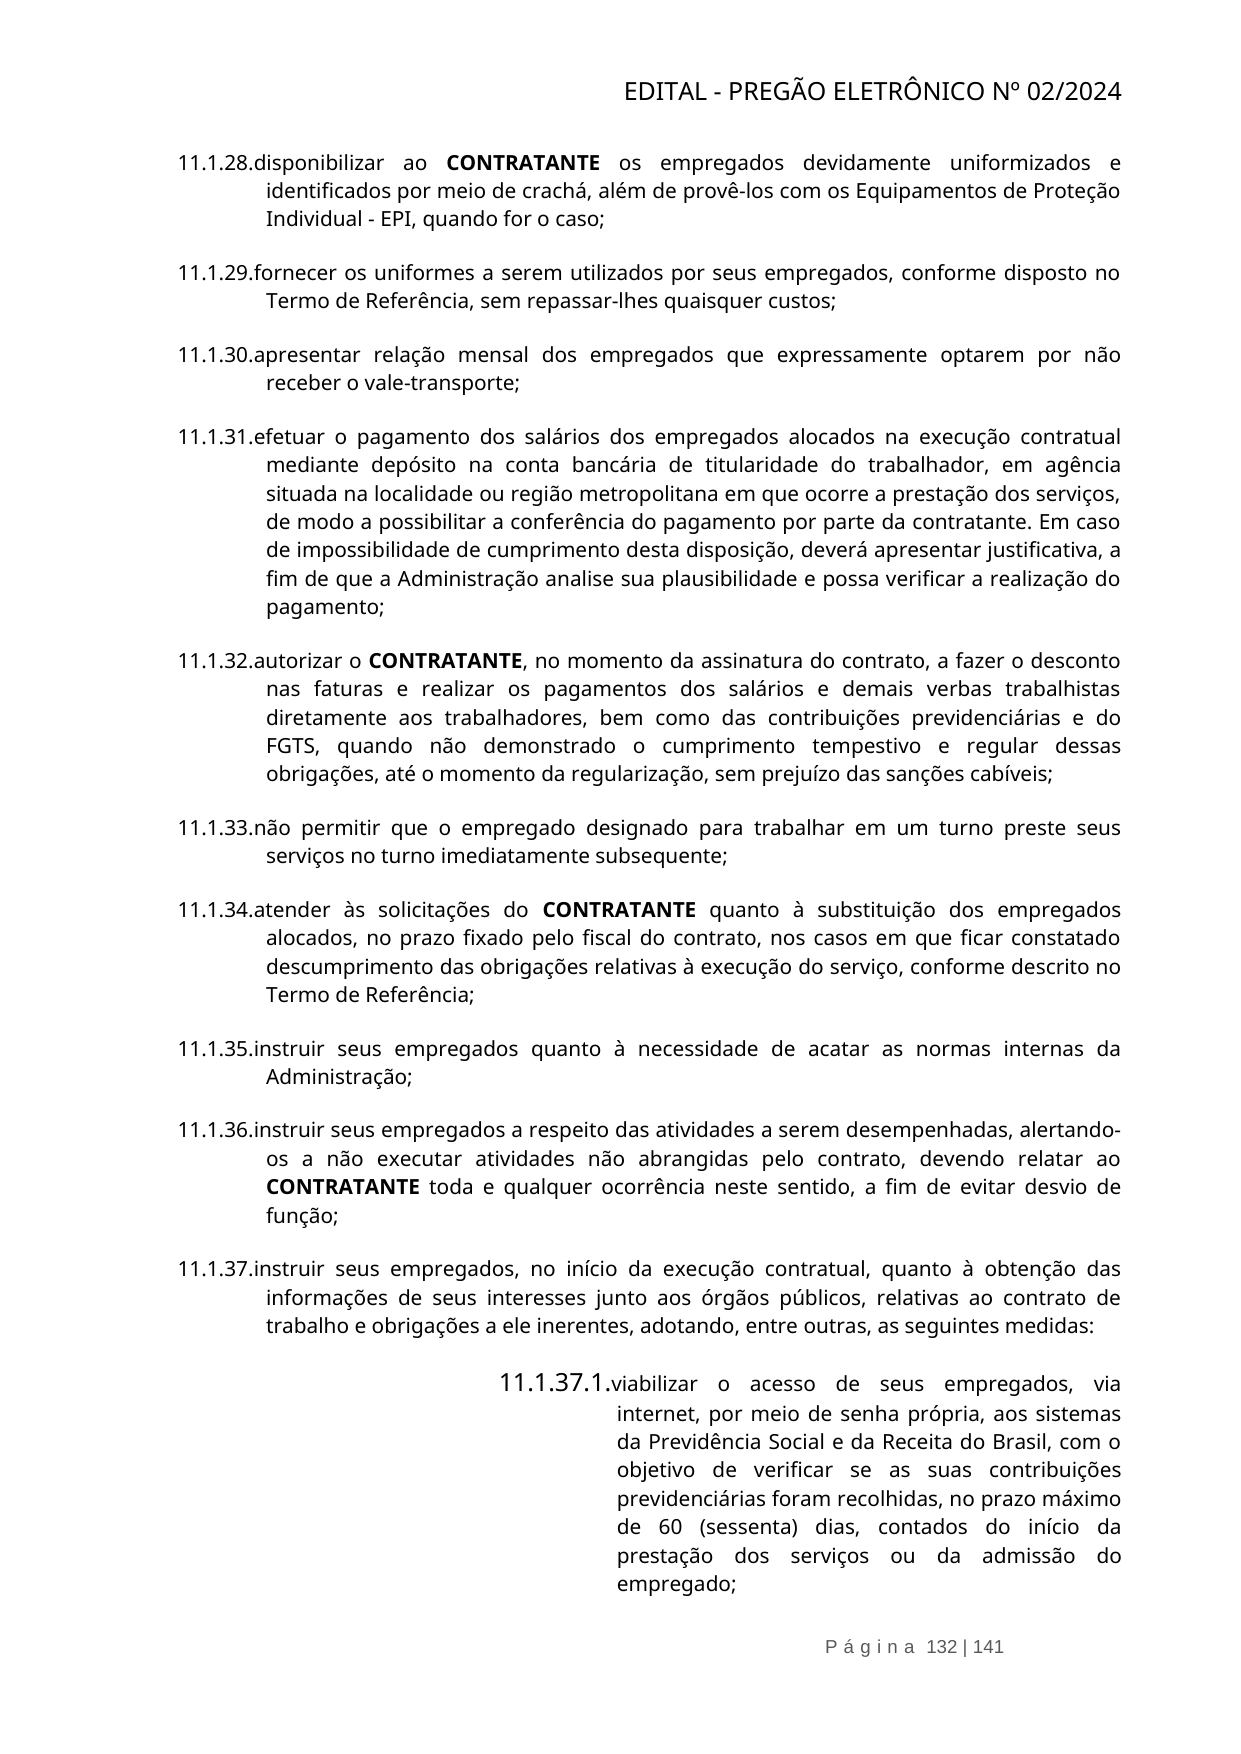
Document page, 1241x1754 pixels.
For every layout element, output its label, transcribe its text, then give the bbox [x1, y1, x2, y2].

list instruir seus empregados a respeito das atividades a serem desempenhadas, alertando-os a não executar atividades não abrangidas pelo contrato, devendo relatar ao CONTRATANTE toda e qualquer ocorrência neste sentido, a fim de evitar desvio de função; [177, 1116, 1122, 1229]
list apresentar relação mensal dos empregados que expressamente optarem por não receber o vale-transporte; [177, 340, 1122, 397]
list não permitir que o empregado designado para trabalhar em um turno preste seus serviços no turno imediatamente subsequente; [177, 813, 1122, 870]
list autorizar o CONTRATANTE, no momento da assinatura do contrato, a fazer o desconto nas faturas e realizar os pagamentos dos salários e demais verbas trabalhistas diretamente aos trabalhadores, bem como das contribuições previdenciárias e do FGTS, quando não demonstrado o cumprimento tempestivo e regular dessas obrigações, até o momento da regularização, sem prejuízo das sanções cabíveis; [177, 646, 1122, 788]
list instruir seus empregados, no início da execução contratual, quanto à obtenção das informações de seus interesses junto aos órgãos públicos, relativas ao contrato de trabalho e obrigações a ele inerentes, adotando, entre outras, as seguintes medidas: [177, 1254, 1122, 1339]
list disponibilizar ao CONTRATANTE os empregados devidamente uniformizados e identificados por meio de crachá, além de provê-los com os Equipamentos de Proteção Individual - EPI, quando for o caso; [177, 148, 1122, 233]
list fornecer os uniformes a serem utilizados por seus empregados, conforme disposto no Termo de Referência, sem repassar-lhes quaisquer custos; [177, 258, 1122, 315]
list instruir seus empregados quanto à necessidade de acatar as normas internas da Administração; [177, 1034, 1122, 1091]
list viabilizar o acesso de seus empregados, via internet, por meio de senha própria, aos sistemas da Previdência Social e da Receita do Brasil, com o objetivo de verificar se as suas contribuições previdenciárias foram recolhidas, no prazo máximo de 60 (sessenta) dias, contados do início da prestação dos serviços ou da admissão do empregado; [236, 1364, 1122, 1598]
list efetuar o pagamento dos salários dos empregados alocados na execução contratual mediante depósito na conta bancária de titularidade do trabalhador, em agência situada na localidade ou região metropolitana em que ocorre a prestação dos serviços, de modo a possibilitar a conferência do pagamento por parte da contratante. Em caso de impossibilidade de cumprimento desta disposição, deverá apresentar justificativa, a fim de que a Administração analise sua plausibilidade e possa verificar a realização do pagamento; [177, 422, 1122, 621]
list atender às solicitações do CONTRATANTE quanto à substituição dos empregados alocados, no prazo fixado pelo fiscal do contrato, nos casos em que ficar constatado descumprimento das obrigações relativas à execução do serviço, conforme descrito no Termo de Referência; [177, 895, 1122, 1009]
